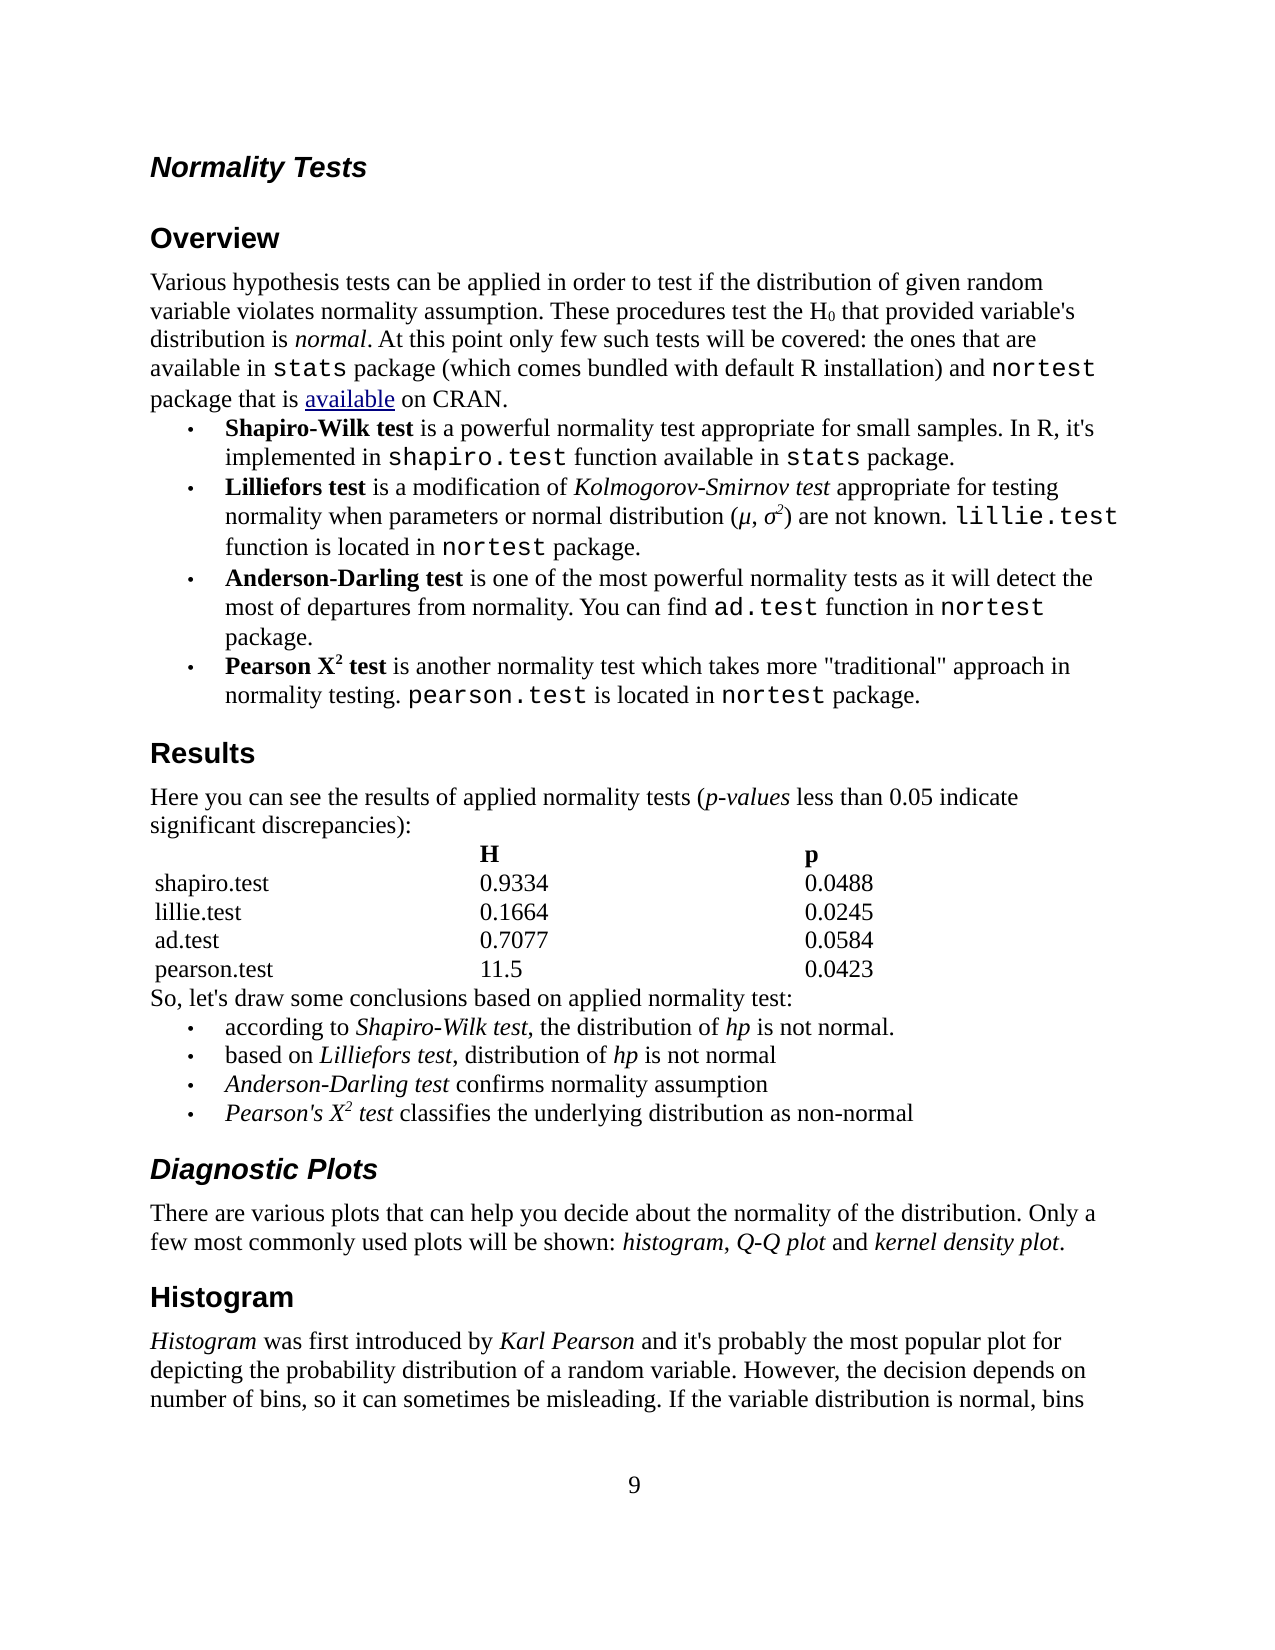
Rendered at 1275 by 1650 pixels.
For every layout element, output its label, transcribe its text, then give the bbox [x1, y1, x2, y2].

table_header H [475, 839, 800, 868]
table_cell ad.test [150, 926, 475, 954]
list Shapiro-Wilk test is a powerful normality test appropriate for small samples. In R, it's implemented in shapiro.test function available in stats package. [187, 413, 1125, 472]
list according to Shapiro-Wilk test, the distribution of hp is not normal. [187, 1012, 1125, 1041]
subtitle Overview [150, 221, 1125, 254]
table_cell 0.7077 [475, 926, 800, 954]
table_cell shapiro.test [150, 868, 475, 897]
subtitle Normality Tests [150, 150, 1125, 183]
list based on Lilliefors test, distribution of hp is not normal [187, 1041, 1125, 1069]
subtitle Results [150, 736, 1125, 769]
table_header p [800, 839, 1125, 868]
text There are various plots that can help you decide about the normality of the distribution. Only a few most commonly used plots will be shown: histogram, Q-Q plot and kernel density plot. [150, 1198, 1125, 1255]
list Anderson-Darling test confirms normality assumption [187, 1069, 1125, 1098]
table_cell 0.0488 [800, 868, 1125, 897]
table_cell pearson.test [150, 954, 475, 983]
text Here you can see the results of applied normality tests (p-values less than 0.05 indicate significant discrepancies): [150, 782, 1125, 839]
table_cell 11.5 [475, 954, 800, 983]
list Anderson-Darling test is one of the most powerful normality tests as it will detect the most of departures from normality. You can find ad.test function in nortest package. [187, 563, 1125, 651]
text Various hypothesis tests can be applied in order to test if the distribution of given random variable violates normality assumption. These procedures test the H0 that provided variable's distribution is normal. At this point only few such tests will be covered: the ones that are available in stats package (which comes bundled with default R installation) and nortest package that is available on CRAN. [150, 267, 1125, 413]
table_cell 0.0423 [800, 954, 1125, 983]
text Histogram was first introduced by Karl Pearson and it's probably the most popular plot for depicting the probability distribution of a random variable. However, the decision depends on number of bins, so it can sometimes be misleading. If the variable distribution is normal, bins [150, 1326, 1125, 1413]
list Pearson's Χ2 test classifies the underlying distribution as non-normal [187, 1098, 1125, 1127]
table_cell 0.1664 [475, 897, 800, 926]
subtitle Diagnostic Plots [150, 1152, 1125, 1185]
table_cell 0.9334 [475, 868, 800, 897]
text So, let's draw some conclusions based on applied normality test: [150, 983, 1125, 1012]
subtitle Histogram [150, 1280, 1125, 1314]
list Lilliefors test is a modification of Kolmogorov-Smirnov test appropriate for testing normality when parameters or normal distribution (μ, σ2) are not known. lillie.test function is located in nortest package. [187, 472, 1125, 563]
list Pearson Χ2 test is another normality test which takes more "traditional" approach in normality testing. pearson.test is located in nortest package. [187, 651, 1125, 711]
table_cell 0.0584 [800, 926, 1125, 954]
table_header [150, 839, 475, 868]
table_cell lillie.test [150, 897, 475, 926]
table_cell 0.0245 [800, 897, 1125, 926]
